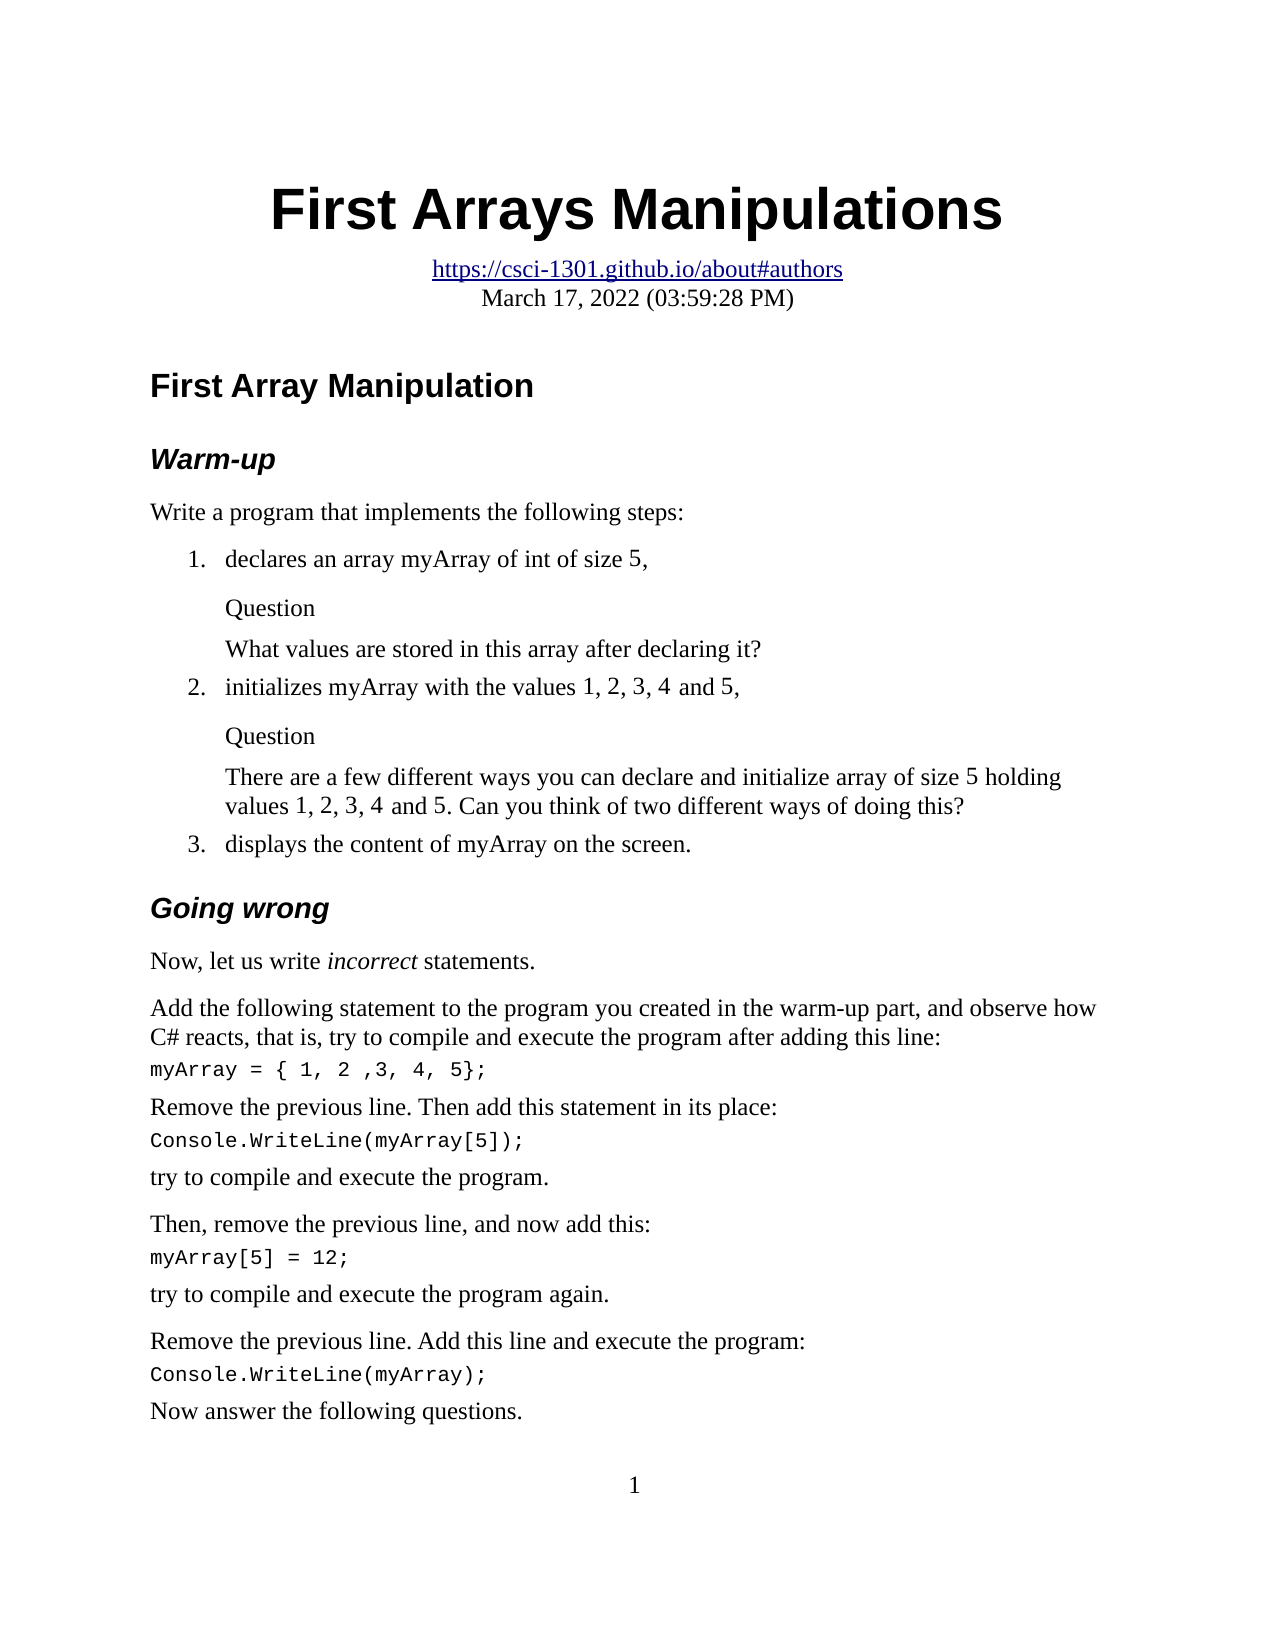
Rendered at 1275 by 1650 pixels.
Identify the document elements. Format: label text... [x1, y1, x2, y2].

text Console.WriteLine(myArray[5]); [150, 1130, 1125, 1153]
subtitle First Array Manipulation [150, 366, 1125, 404]
text Console.WriteLine(myArray); [150, 1364, 1125, 1387]
text try to compile and execute the program again. [150, 1279, 1125, 1308]
title First Arrays Manipulations [150, 175, 1125, 242]
text Write a program that implements the following steps: [150, 497, 1125, 526]
subtitle Going wrong [150, 891, 1125, 925]
list initializes myArray with the values , , , and , [187, 672, 1125, 701]
list displays the content of myArray on the screen. [187, 829, 1125, 857]
list Question [187, 593, 1125, 622]
text March 17, 2022 (03:59:28 PM) [150, 283, 1125, 312]
subtitle Warm-up [150, 442, 1125, 476]
text Add the following statement to the program you created in the warm-up part, and observe how C# reacts, that is, try to compile and execute the program after adding this line: [150, 993, 1125, 1051]
text Remove the previous line. Add this line and execute the program: [150, 1326, 1125, 1355]
text Then, remove the previous line, and now add this: [150, 1209, 1125, 1238]
text myArray = { 1, 2 ,3, 4, 5}; [150, 1059, 1125, 1083]
list Question [187, 721, 1125, 750]
list declares an array myArray of int of size , [187, 544, 1125, 572]
list What values are stored in this array after declaring it? [187, 634, 1125, 663]
text Now, let us write incorrect statements. [150, 946, 1125, 975]
text https://csci-1301.github.io/about#authors [150, 254, 1125, 283]
text Remove the previous line. Then add this statement in its place: [150, 1092, 1125, 1121]
text try to compile and execute the program. [150, 1162, 1125, 1191]
text Now answer the following questions. [150, 1396, 1125, 1425]
list There are a few different ways you can declare and initialize array of size holding values , , , and . Can you think of two different ways of doing this? [187, 762, 1125, 820]
text myArray[5] = 12; [150, 1247, 1125, 1270]
